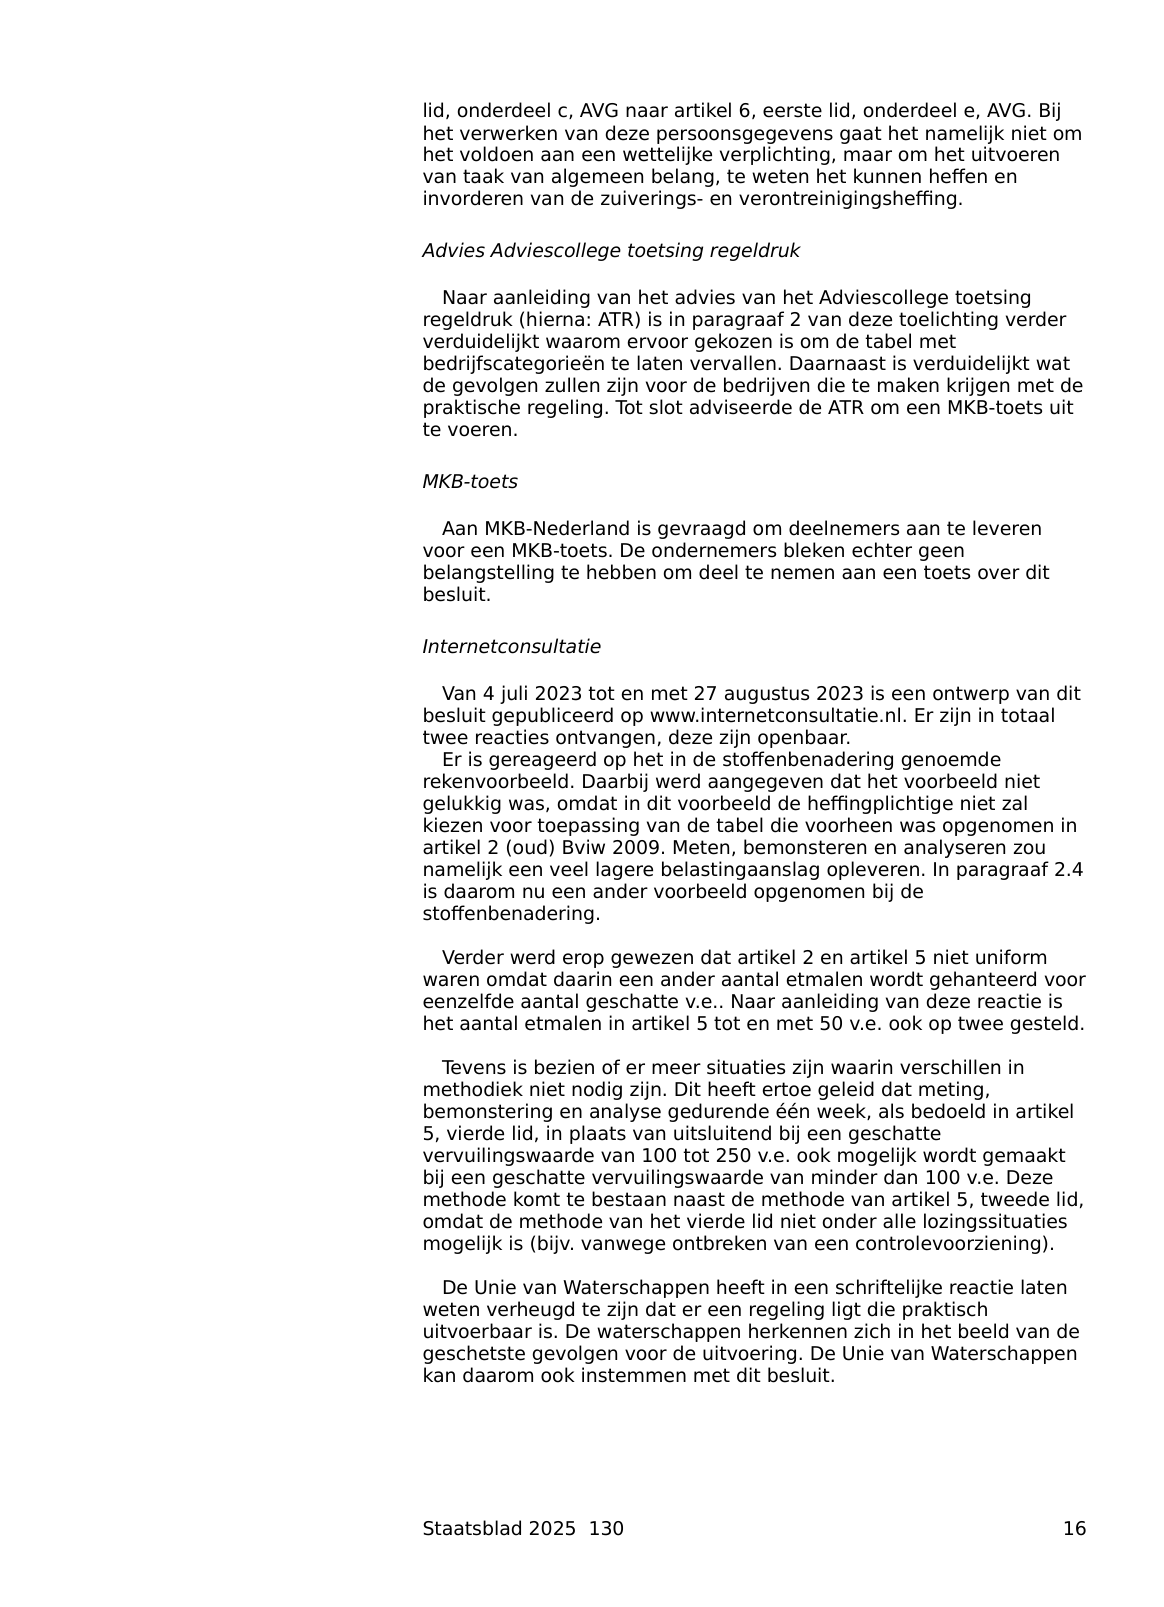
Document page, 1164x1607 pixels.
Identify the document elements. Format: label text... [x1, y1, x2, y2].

subtitle Advies Adviescollege toetsing regeldruk [422, 240, 1087, 262]
subtitle MKB-toets [422, 471, 1087, 493]
text Naar aanleiding van het advies van het Adviescollege toetsing regeldruk (hierna: ATR) is in paragraaf 2 van deze toelichting verder verduidelijkt waarom ervoor gekozen is om de tabel met bedrijfscategorieën te laten vervallen. Daarnaast is verduidelijkt wat de gevolgen zullen zijn voor de bedrijven die te maken krijgen met de praktische regeling. Tot slot adviseerde de ATR om een MKB-toets uit te voeren. [422, 287, 1087, 441]
text De Unie van Waterschappen heeft in een schriftelijke reactie laten weten verheugd te zijn dat er een regeling ligt die praktisch uitvoerbaar is. De waterschappen herkennen zich in het beeld van de geschetste gevolgen voor de uitvoering. De Unie van Waterschappen kan daarom ook instemmen met dit besluit. [422, 1277, 1087, 1387]
subtitle Internetconsultatie [422, 636, 1087, 658]
text Verder werd erop gewezen dat artikel 2 en artikel 5 niet uniform waren omdat daarin een ander aantal etmalen wordt gehanteerd voor eenzelfde aantal geschatte v.e.. Naar aanleiding van deze reactie is het aantal etmalen in artikel 5 tot en met 50 v.e. ook op twee gesteld. [422, 947, 1087, 1035]
text Er is gereageerd op het in de stoffenbenadering genoemde rekenvoorbeeld. Daarbij werd aangegeven dat het voorbeeld niet gelukkig was, omdat in dit voorbeeld de heffingplichtige niet zal kiezen voor toepassing van de tabel die voorheen was opgenomen in artikel 2 (oud) Bviw 2009. Meten, bemonsteren en analyseren zou namelijk een veel lagere belastingaanslag opleveren. In paragraaf 2.4 is daarom nu een ander voorbeeld opgenomen bij de stoffenbenadering. [422, 749, 1087, 925]
text Van 4 juli 2023 tot en met 27 augustus 2023 is een ontwerp van dit besluit gepubliceerd op www.internetconsultatie.nl. Er zijn in totaal twee reacties ontvangen, deze zijn openbaar. [422, 683, 1087, 749]
text lid, onderdeel c, AVG naar artikel 6, eerste lid, onderdeel e, AVG. Bij het verwerken van deze persoonsgegevens gaat het namelijk niet om het voldoen aan een wettelijke verplichting, maar om het uitvoeren van taak van algemeen belang, te weten het kunnen heffen en invorderen van de zuiverings- en verontreinigingsheffing. [422, 100, 1087, 210]
text Aan MKB-Nederland is gevraagd om deelnemers aan te leveren voor een MKB-toets. De ondernemers bleken echter geen belangstelling te hebben om deel te nemen aan een toets over dit besluit. [422, 518, 1087, 606]
text Tevens is bezien of er meer situaties zijn waarin verschillen in methodiek niet nodig zijn. Dit heeft ertoe geleid dat meting, bemonstering en analyse gedurende één week, als bedoeld in artikel 5, vierde lid, in plaats van uitsluitend bij een geschatte vervuilingswaarde van 100 tot 250 v.e. ook mogelijk wordt gemaakt bij een geschatte vervuilingswaarde van minder dan 100 v.e. Deze methode komt te bestaan naast de methode van artikel 5, tweede lid, omdat de methode van het vierde lid niet onder alle lozingssituaties mogelijk is (bijv. vanwege ontbreken van een controlevoorziening). [422, 1057, 1087, 1255]
